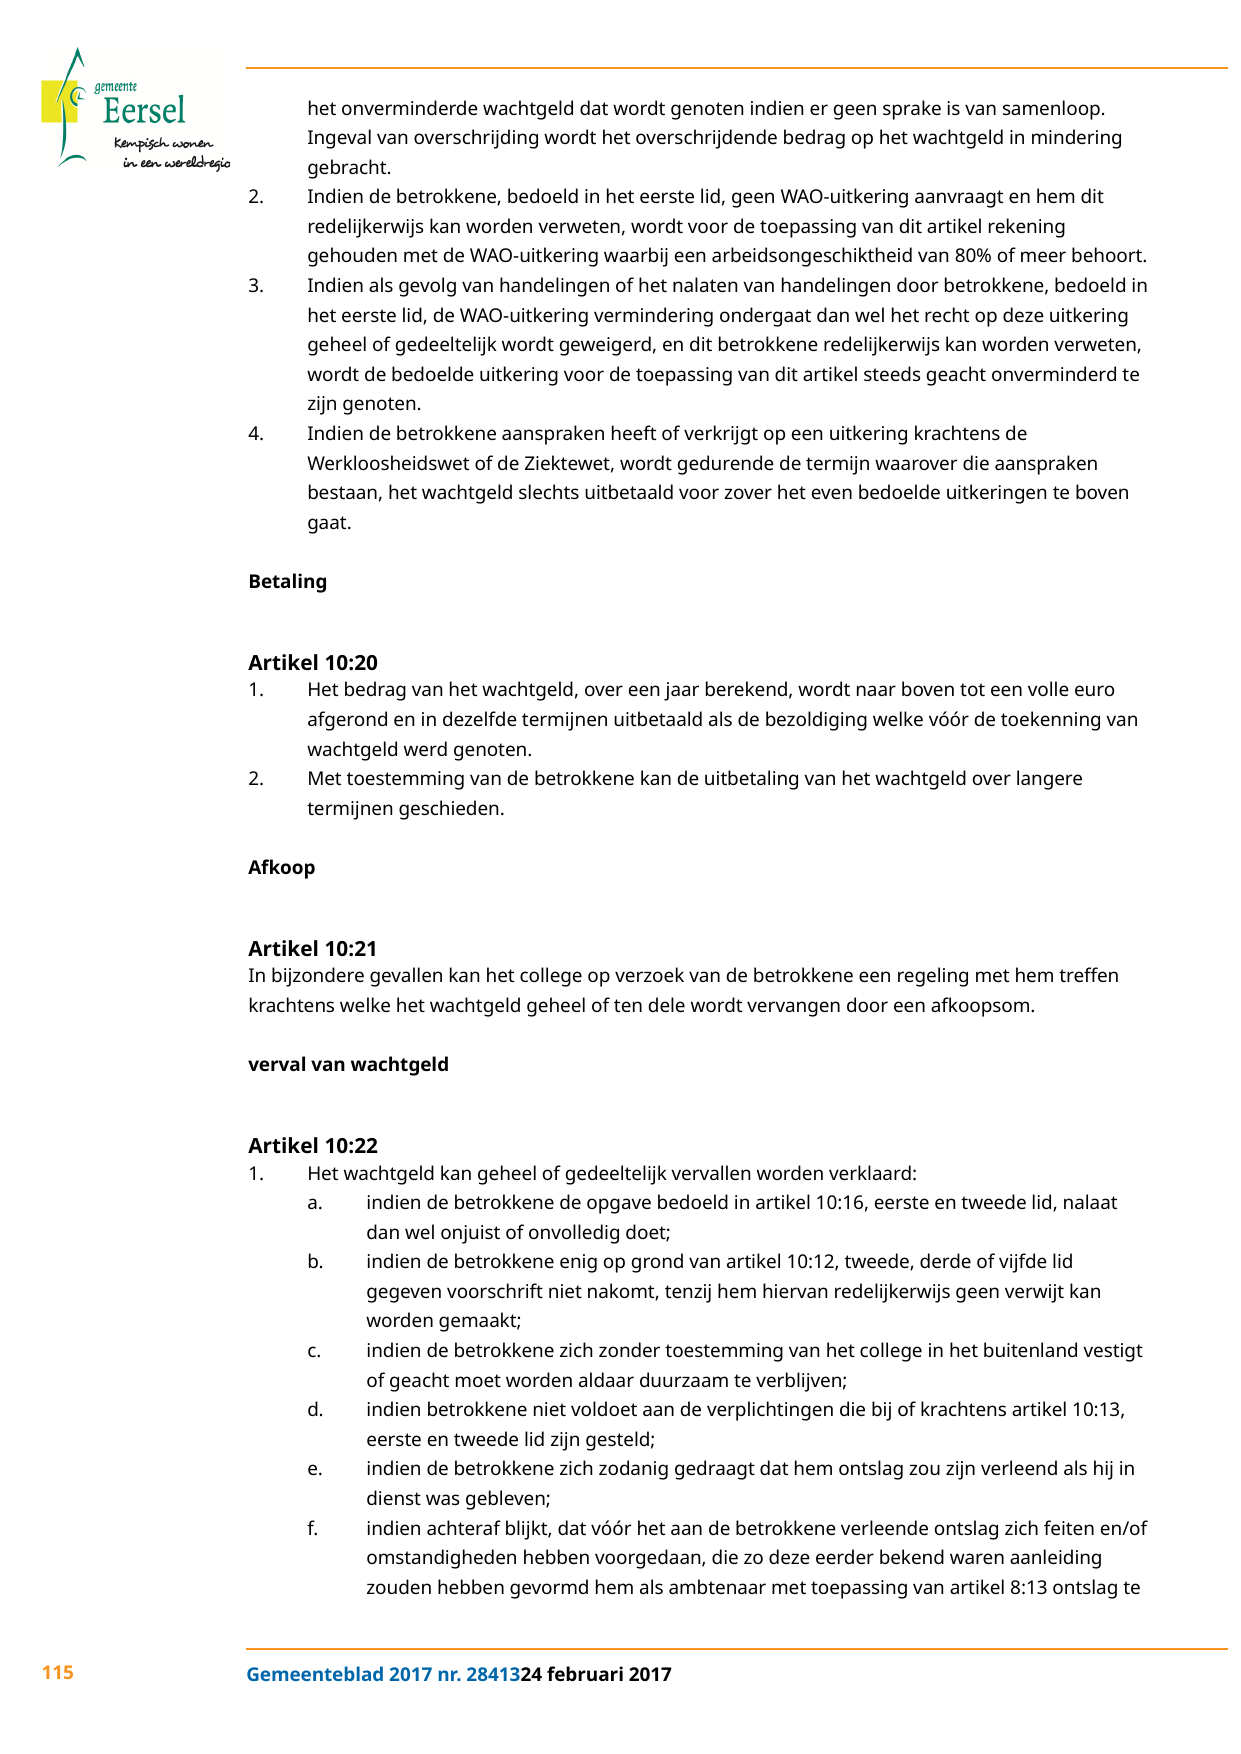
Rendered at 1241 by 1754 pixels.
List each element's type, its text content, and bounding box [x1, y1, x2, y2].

text Betaling [248, 568, 1152, 594]
list Het wachtgeld kan geheel of gedeeltelijk vervallen worden verklaard: [248, 1160, 1152, 1185]
picture [41, 47, 231, 172]
list indien betrokkene niet voldoet aan de verplichtingen die bij of krachtens artikel 10:13, eerste en tweede lid zijn gesteld; [307, 1396, 1152, 1452]
list Het bedrag van het wachtgeld, over een jaar berekend, wordt naar boven tot een volle euro afgerond en in dezelfde termijnen uitbetaald als de bezoldiging welke vóór de toekenning van wachtgeld werd genoten. [248, 677, 1152, 761]
list Indien als gevolg van handelingen of het nalaten van handelingen door betrokkene, bedoeld in het eerste lid, de WAO-uitkering vermindering ondergaat dan wel het recht op deze uitkering geheel of gedeeltelijk wordt geweigerd, en dit betrokkene redelijkerwijs kan worden verweten, wordt de bedoelde uitkering voor de toepassing van dit artikel steeds geacht onverminderd te zijn genoten. [248, 272, 1152, 416]
text Artikel 10:21 [248, 934, 1152, 962]
list indien de betrokkene zich zonder toestemming van het college in het buitenland vestigt of geacht moet worden aldaar duurzaam te verblijven; [307, 1337, 1152, 1392]
text In bijzondere gevallen kan het college op verzoek van de betrokkene een regeling met hem treffen krachtens welke het wachtgeld geheel of ten dele wordt vervangen door een afkoopsom. [248, 962, 1152, 1018]
list indien de betrokkene de opgave bedoeld in artikel 10:16, eerste en tweede lid, nalaat dan wel onjuist of onvolledig doet; [307, 1189, 1152, 1244]
text Afkoop [248, 854, 1152, 880]
list indien achteraf blijkt, dat vóór het aan de betrokkene verleende ontslag zich feiten en/of omstandigheden hebben voorgedaan, die zo deze eerder bekend waren aanleiding zouden hebben gevormd hem als ambtenaar met toepassing van artikel 8:13 ontslag te [307, 1515, 1152, 1599]
text verval van wachtgeld [248, 1051, 1152, 1077]
text Artikel 10:20 [248, 648, 1152, 677]
list het onverminderde wachtgeld dat wordt genoten indien er geen sprake is van samenloop. Ingeval van overschrijding wordt het overschrijdende bedrag op het wachtgeld in mindering gebracht. [248, 95, 1152, 180]
list Met toestemming van de betrokkene kan de uitbetaling van het wachtgeld over langere termijnen geschieden. [248, 765, 1152, 821]
list indien de betrokkene zich zodanig gedraagt dat hem ontslag zou zijn verleend als hij in dienst was gebleven; [307, 1456, 1152, 1511]
list indien de betrokkene enig op grond van artikel 10:12, tweede, derde of vijfde lid gegeven voorschrift niet nakomt, tenzij hem hiervan redelijkerwijs geen verwijt kan worden gemaakt; [307, 1248, 1152, 1333]
text Artikel 10:22 [248, 1131, 1152, 1160]
list Indien de betrokkene, bedoeld in het eerste lid, geen WAO-uitkering aanvraagt en hem dit redelijkerwijs kan worden verweten, wordt voor de toepassing van dit artikel rekening gehouden met de WAO-uitkering waarbij een arbeidsongeschiktheid van 80% of meer behoort. [248, 183, 1152, 268]
list Indien de betrokkene aanspraken heeft of verkrijgt op een uitkering krachtens de Werkloosheidswet of de Ziektewet, wordt gedurende de termijn waarover die aanspraken bestaan, het wachtgeld slechts uitbetaald voor zover het even bedoelde uitkeringen te boven gaat. [248, 420, 1152, 535]
